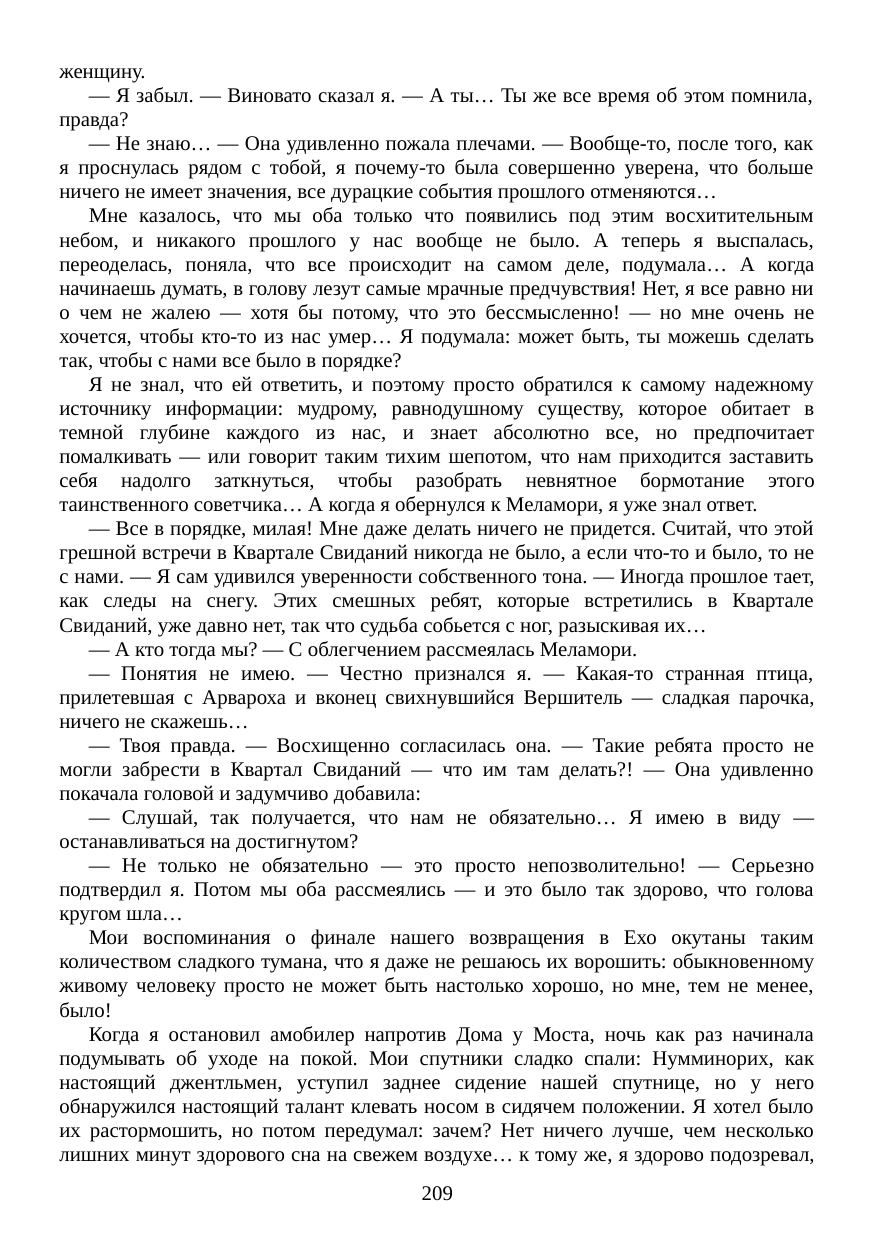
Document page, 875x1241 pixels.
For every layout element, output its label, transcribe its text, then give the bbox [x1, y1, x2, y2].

text Мне казалось, что мы оба только что появились под этим восхитительным небом, и никакого прошлого у нас вообще не было. А теперь я выспалась, переоделась, поняла, что все происходит на самом деле, подумала… А когда начинаешь думать, в голову лезут самые мрачные предчувствия! Нет, я все равно ни о чем не жалею — хотя бы потому, что это бессмысленно! — но мне очень не хочется, чтобы кто-то из нас умер… Я подумала: может быть, ты можешь сделать так, чтобы с нами все было в порядке? [59, 203, 815, 372]
text Я не знал, что ей ответить, и поэтому просто обратился к самому надежному источнику информации: мудрому, равнодушному существу, которое обитает в темной глубине каждого из нас, и знает абсолютно все, но предпочитает помалкивать — или говорит таким тихим шепотом, что нам приходится заставить себя надолго заткнуться, чтобы разобрать невнятное бормотание этого таинственного советчика… А когда я обернулся к Меламори, я уже знал ответ. [59, 372, 815, 516]
text — Не знаю… — Она удивленно пожала плечами. — Вообще-то, после того, как я проснулась рядом с тобой, я почему-то была совершенно уверена, что больше ничего не имеет значения, все дурацкие события прошлого отменяются… [59, 131, 815, 203]
text — Твоя правда. — Восхищенно согласилась она. — Такие ребята просто не могли забрести в Квартал Свиданий — что им там делать?! — Она удивленно покачала головой и задумчиво добавила: [59, 733, 815, 805]
text Когда я остановил амобилер напротив Дома у Моста, ночь как раз начинала подумывать об уходе на покой. Мои спутники сладко спали: Нумминорих, как настоящий джентльмен, уступил заднее сидение нашей спутнице, но у него обнаружился настоящий талант клевать носом в сидячем положении. Я хотел было их растормошить, но потом передумал: зачем? Нет ничего лучше, чем несколько лишних минут здорового сна на свежем воздухе… к тому же, я здорово подозревал, [59, 1022, 815, 1166]
text Мои воспоминания о финале нашего возвращения в Ехо окутаны таким количеством сладкого тумана, что я даже не решаюсь их ворошить: обыкновенному живому человеку просто не может быть настолько хорошо, но мне, тем не менее, было! [59, 925, 815, 1022]
text — Понятия не имею. — Честно признался я. — Какая-то странная птица, прилетевшая с Арвароха и вконец свихнувшийся Вершитель — сладкая парочка, ничего не скажешь… [59, 661, 815, 733]
text женщину. [59, 59, 815, 83]
text — Не только не обязательно — это просто непозволительно! — Серьезно подтвердил я. Потом мы оба рассмеялись — и это было так здорово, что голова кругом шла… [59, 853, 815, 925]
text — Слушай, так получается, что нам не обязательно… Я имею в виду — останавливаться на достигнутом? [59, 805, 815, 853]
text — Я забыл. — Виновато сказал я. — А ты… Ты же все время об этом помнила, правда? [59, 83, 815, 131]
text — Все в порядке, милая! Мне даже делать ничего не придется. Считай, что этой грешной встречи в Квартале Свиданий никогда не было, а если что-то и было, то не с нами. — Я сам удивился уверенности собственного тона. — Иногда прошлое тает, как следы на снегу. Этих смешных ребят, которые встретились в Квартале Свиданий, уже давно нет, так что судьба собьется с ног, разыскивая их… [59, 516, 815, 637]
text — А кто тогда мы? — С облегчением рассмеялась Меламори. [59, 637, 815, 661]
